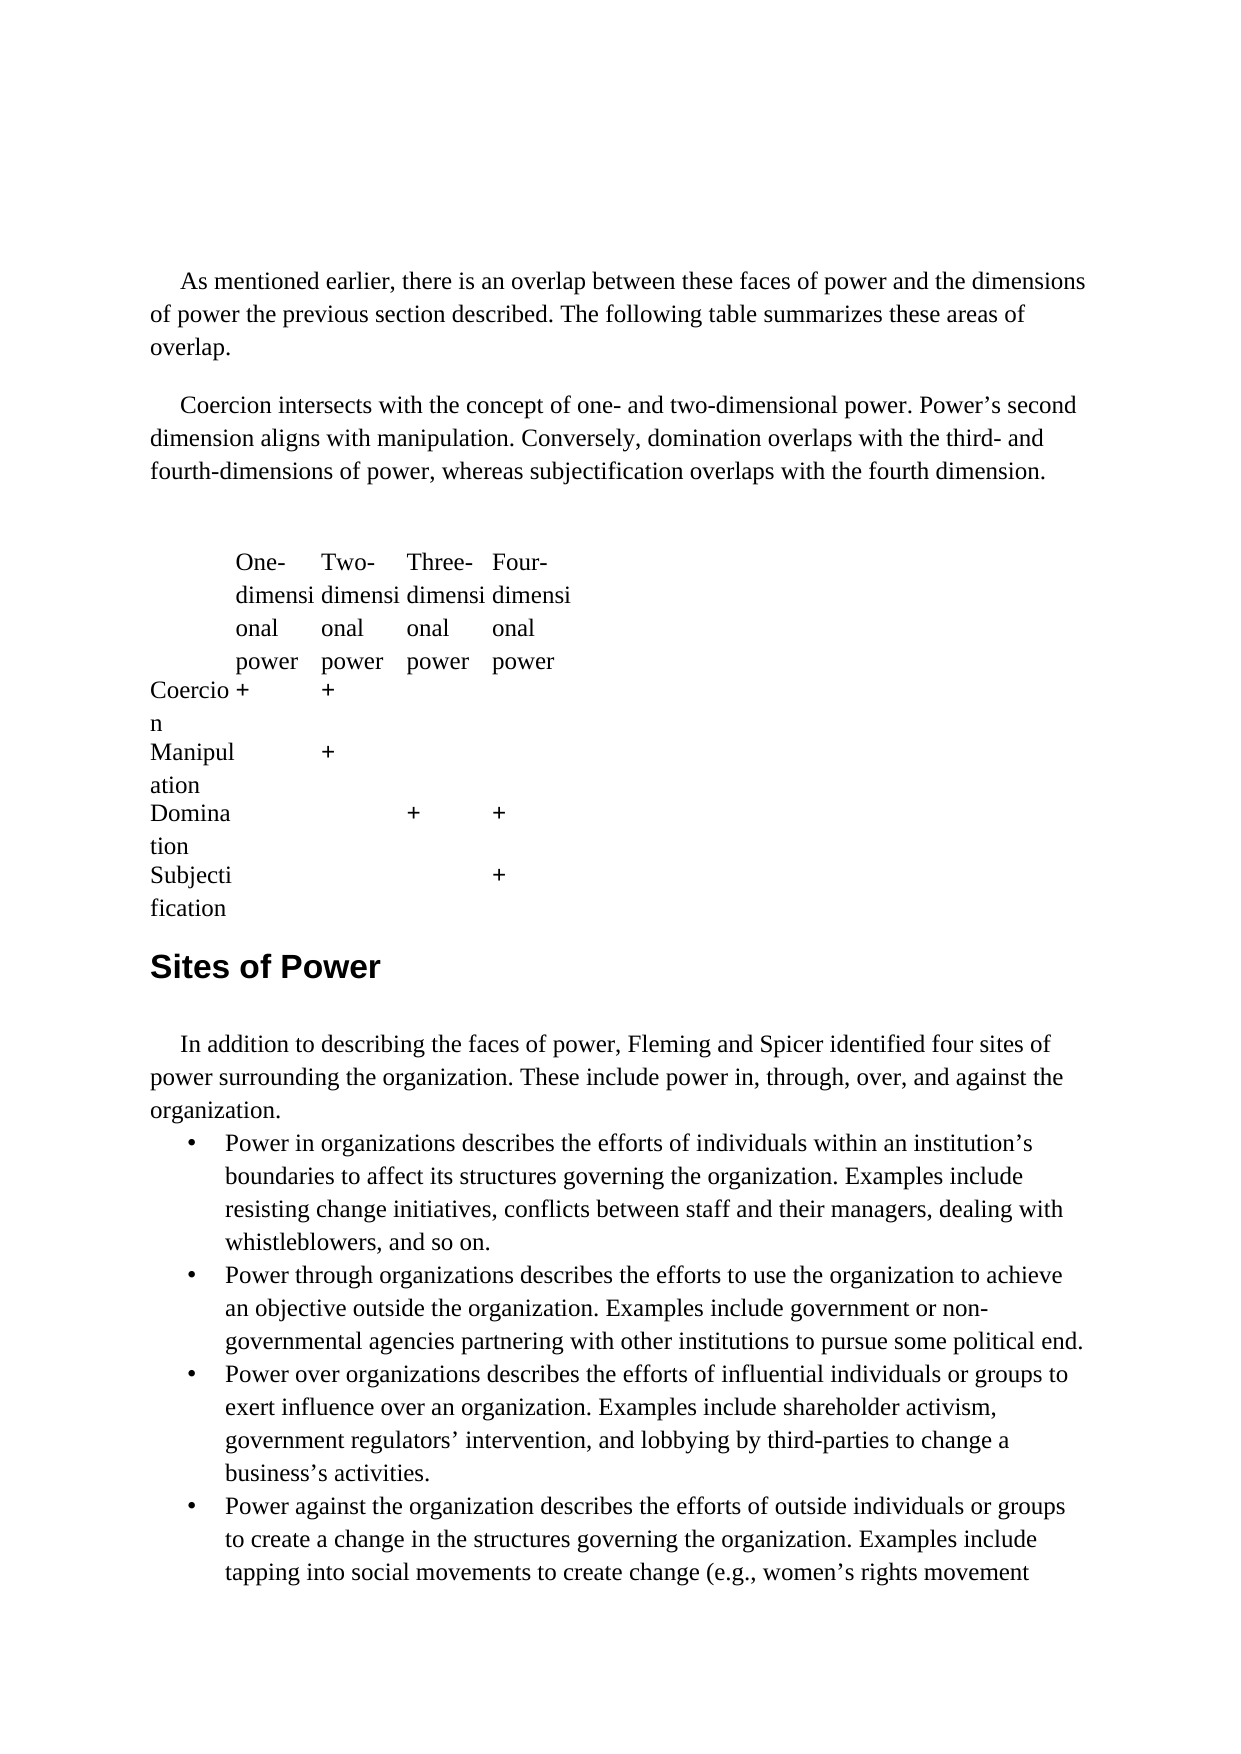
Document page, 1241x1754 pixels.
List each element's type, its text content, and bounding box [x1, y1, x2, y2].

text Coercion intersects with the concept of one- and two-dimensional power. Power’s second dimension aligns with manipulation. Conversely, domination overlaps with the third- and fourth-dimensions of power, whereas subjectification overlaps with the fourth dimension. [150, 390, 1090, 485]
table_cell [577, 799, 1090, 860]
table_header One-dimensional power [235, 547, 321, 675]
table_cell [321, 860, 406, 922]
table_header [150, 547, 235, 675]
table_cell [577, 737, 1090, 798]
list Power through organizations describes the efforts to use the organization to achieve an objective outside the organization. Examples include government or non-governmental agencies partnering with other institutions to pursue some political end. [187, 1260, 1090, 1355]
table_cell + [235, 675, 321, 737]
table_cell [577, 675, 1090, 737]
table_cell [321, 799, 406, 860]
table_header Two-dimensional power [321, 547, 406, 675]
table_cell [235, 799, 321, 860]
table_cell [406, 737, 492, 798]
table_cell Subjectification [150, 860, 235, 922]
subtitle Sites of Power [150, 947, 1090, 986]
list Power in organizations describes the efforts of individuals within an institution’s boundaries to affect its structures governing the organization. Examples include resisting change initiatives, conflicts between staff and their managers, dealing with whistleblowers, and so on. [187, 1128, 1090, 1256]
table_cell Manipulation [150, 737, 235, 798]
table_cell [492, 737, 577, 798]
table_cell + [406, 799, 492, 860]
table_cell + [321, 737, 406, 798]
table_header Four-dimensional power [492, 547, 577, 675]
table_header [577, 547, 1090, 675]
table_header Three-dimensional power [406, 547, 492, 675]
table_cell [406, 860, 492, 922]
table_cell [492, 675, 577, 737]
text As mentioned earlier, there is an overlap between these faces of power and the dimensions of power the previous section described. The following table summarizes these areas of overlap. [150, 266, 1090, 361]
text In addition to describing the faces of power, Fleming and Spicer identified four sites of power surrounding the organization. These include power in, through, over, and against the organization. [150, 1029, 1090, 1123]
list Power against the organization describes the efforts of outside individuals or groups to create a change in the structures governing the organization. Examples include tapping into social movements to create change (e.g., women’s rights movement [187, 1491, 1090, 1586]
table_cell + [321, 675, 406, 737]
table_cell [235, 860, 321, 922]
table_cell + [492, 799, 577, 860]
list Power over organizations describes the efforts of influential individuals or groups to exert influence over an organization. Examples include shareholder activism, government regulators’ intervention, and lobbying by third-parties to change a business’s activities. [187, 1359, 1090, 1487]
table_cell [235, 737, 321, 798]
table_cell Coercion [150, 675, 235, 737]
table_cell + [492, 860, 577, 922]
table_cell [406, 675, 492, 737]
table_cell [577, 860, 1090, 922]
table_cell Domination [150, 799, 235, 860]
